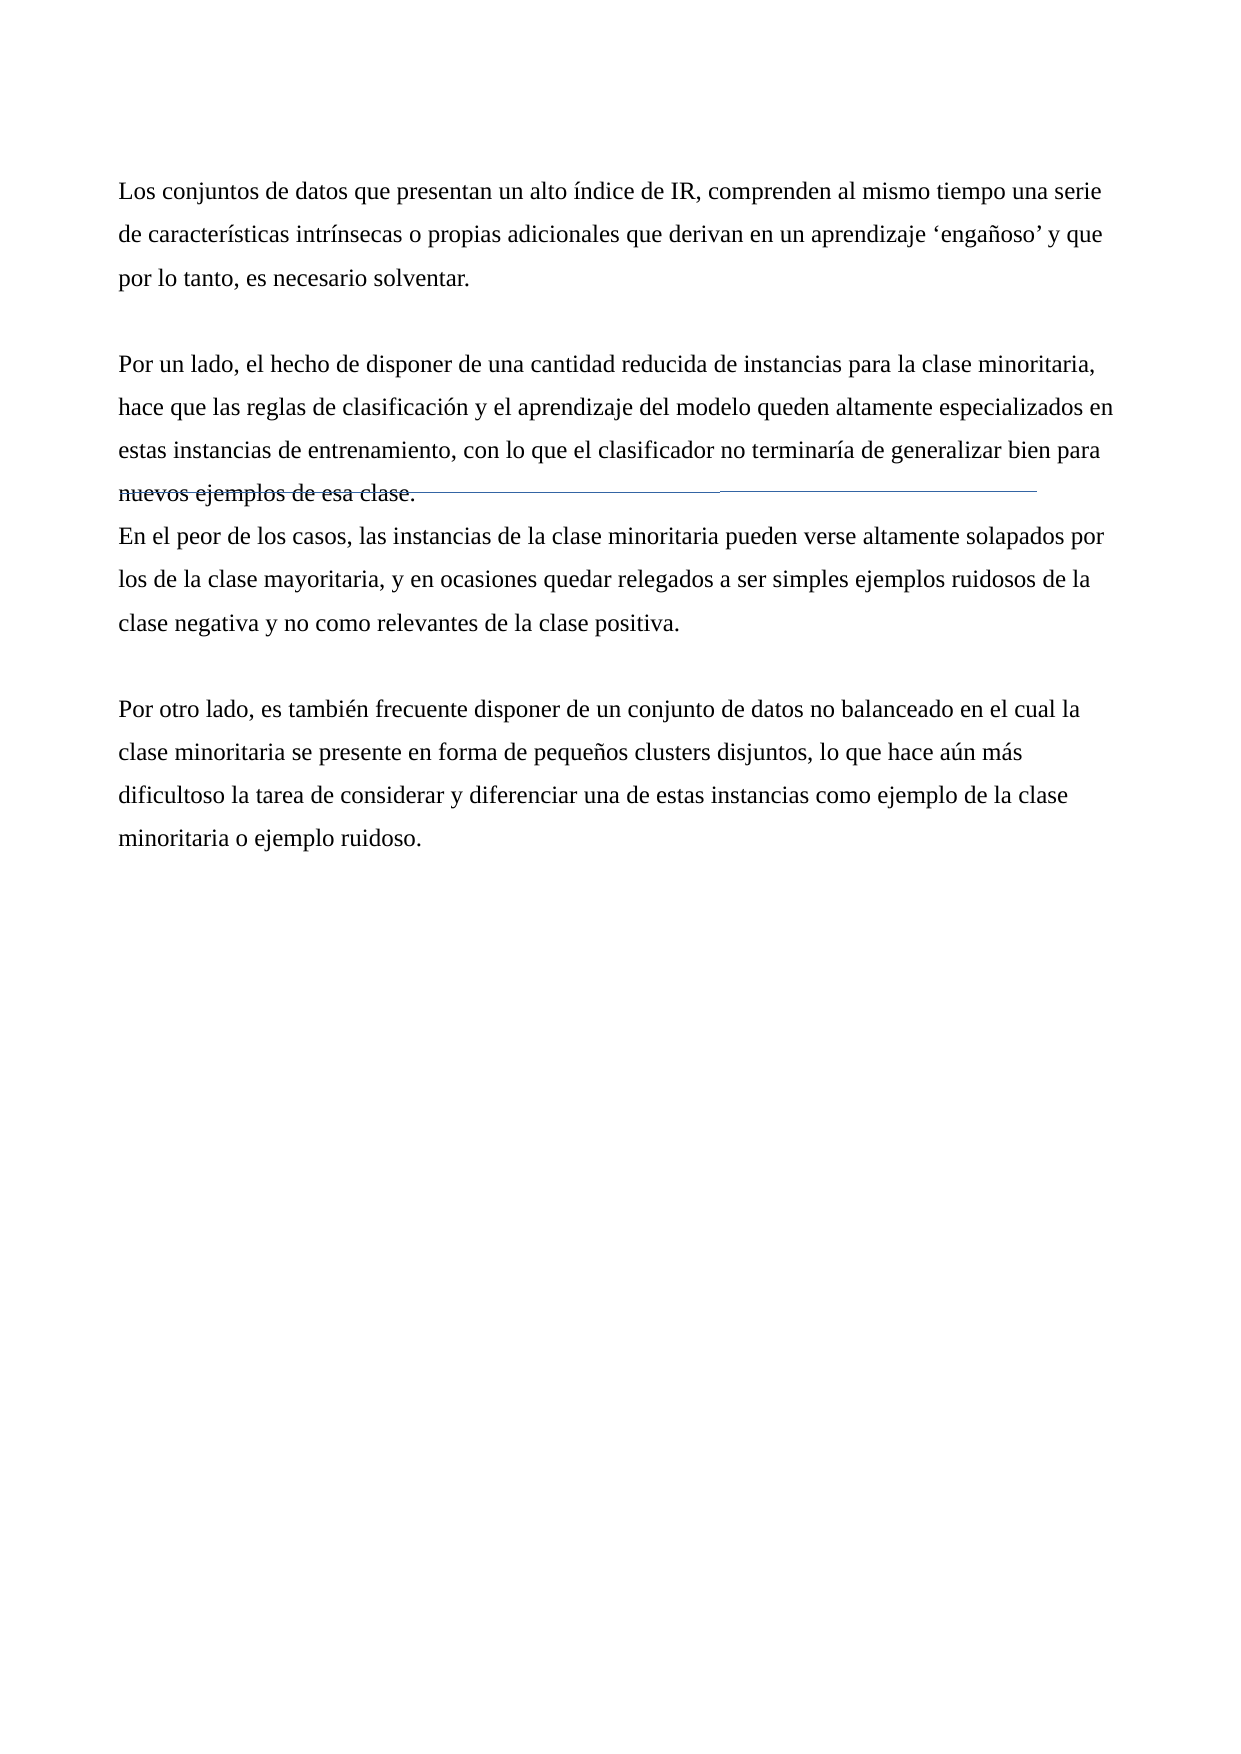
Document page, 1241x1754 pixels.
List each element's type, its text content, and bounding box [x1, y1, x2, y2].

text En el peor de los casos, las instancias de la clase minoritaria pueden verse altamente solapados por los de la clase mayoritaria, y en ocasiones quedar relegados a ser simples ejemplos ruidosos de la clase negativa y no como relevantes de la clase positiva. [118, 521, 1122, 636]
text Por un lado, el hecho de disponer de una cantidad reducida de instancias para la clase minoritaria, hace que las reglas de clasificación y el aprendizaje del modelo queden altamente especializados en estas instancias de entrenamiento, con lo que el clasificador no terminaría de generalizar bien para nuevos ejemplos de esa clase. [118, 349, 1122, 507]
text Los conjuntos de datos que presentan un alto índice de IR, comprenden al mismo tiempo una serie de características intrínsecas o propias adicionales que derivan en un aprendizaje ‘engañoso’ y que por lo tanto, es necesario solventar. [118, 176, 1122, 291]
text Por otro lado, es también frecuente disponer de un conjunto de datos no balanceado en el cual la clase minoritaria se presente en forma de pequeños clusters disjuntos, lo que hace aún más dificultoso la tarea de considerar y diferenciar una de estas instancias como ejemplo de la clase minoritaria o ejemplo ruidoso. [118, 694, 1122, 852]
